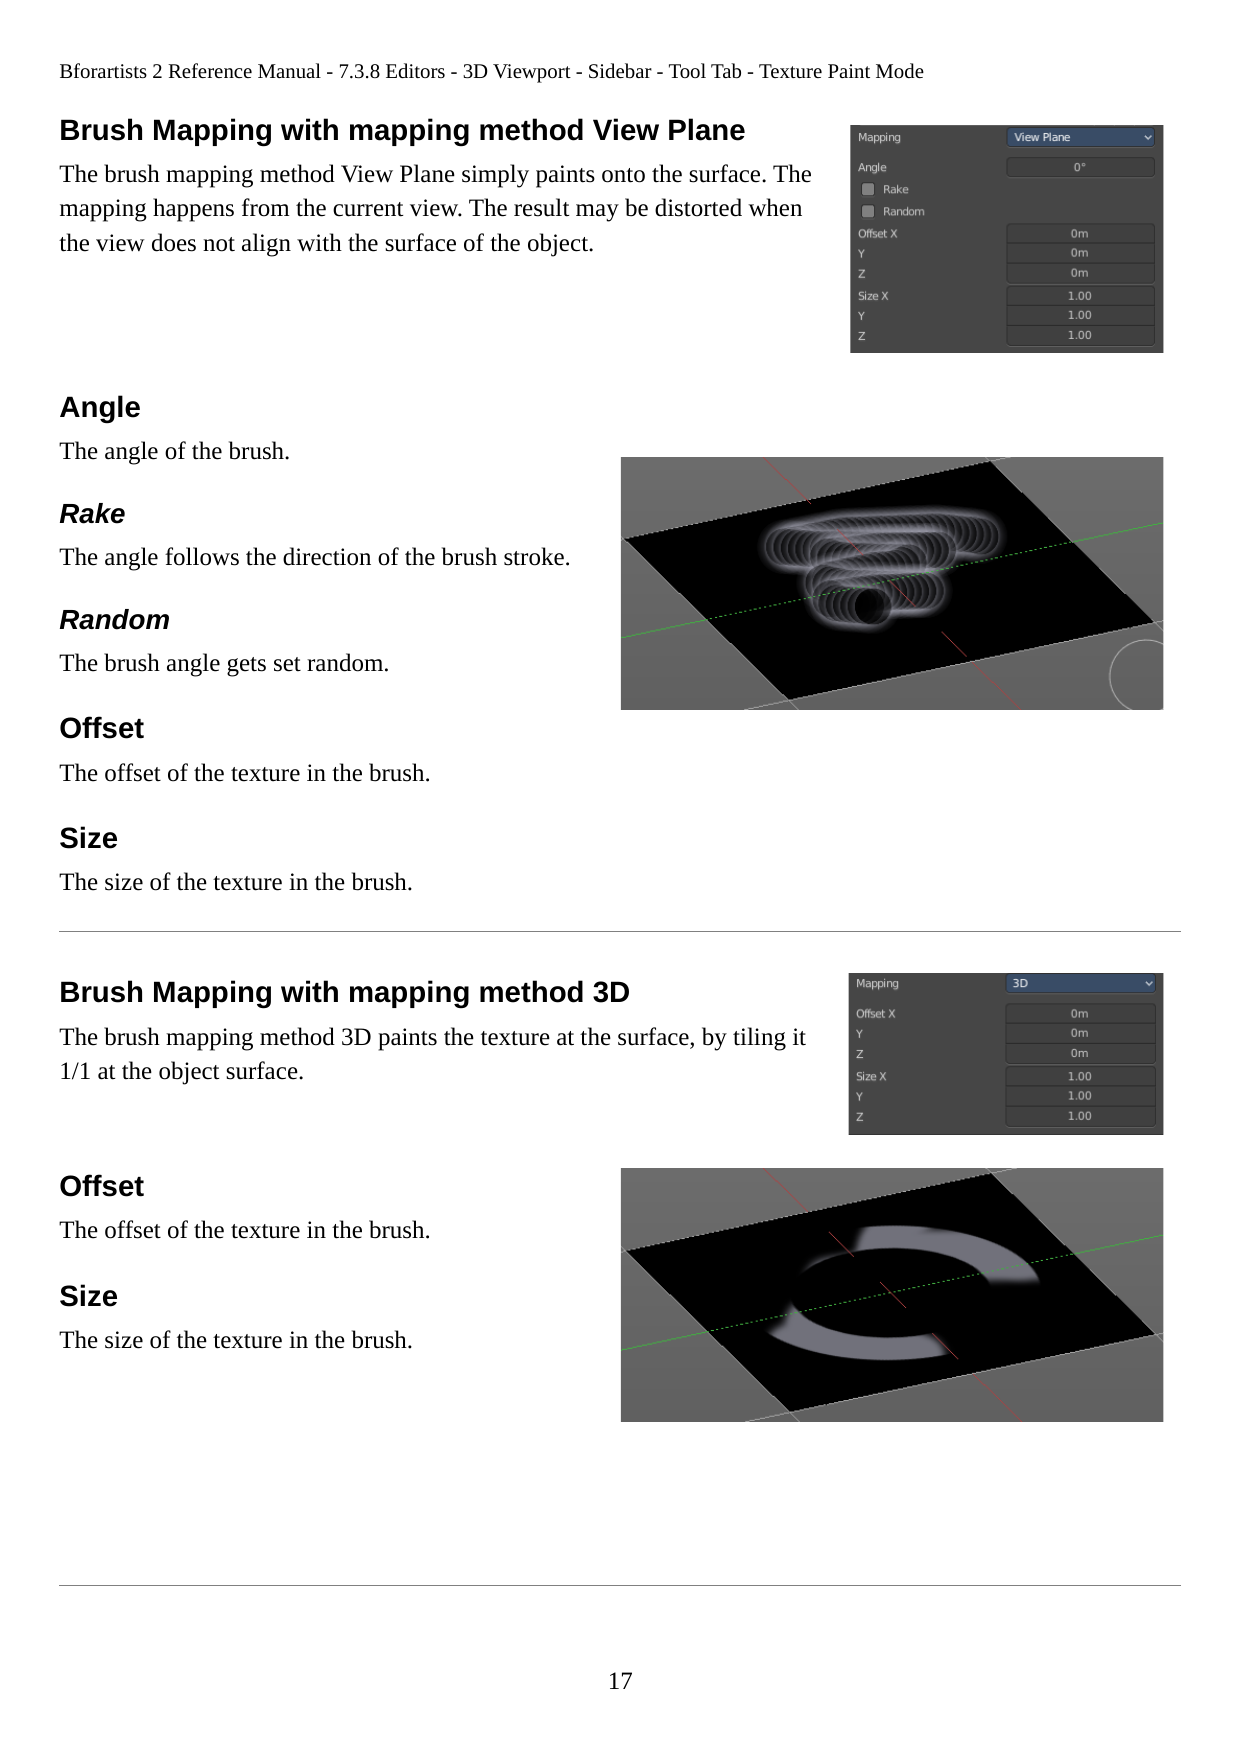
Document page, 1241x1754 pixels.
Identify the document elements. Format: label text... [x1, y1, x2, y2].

subtitle Rake [59, 497, 620, 529]
subtitle Brush Mapping with mapping method 3D [59, 975, 848, 1009]
picture [848, 973, 1164, 1135]
subtitle [1164, 603, 1181, 635]
text The brush mapping method View Plane simply paints onto the surface. The mapping happens from the current view. The result may be distorted when the view does not align with the surface of the object. [59, 159, 850, 257]
picture [850, 125, 1164, 353]
text The offset of the texture in the brush. [59, 758, 1181, 786]
subtitle Random [59, 603, 620, 635]
subtitle Offset [59, 1169, 620, 1202]
text The angle of the brush. [59, 436, 1181, 464]
subtitle Offset [59, 711, 1181, 745]
subtitle [1164, 497, 1181, 529]
text The brush mapping method 3D paints the texture at the surface, by tiling it 1/1 at the object surface. [59, 1022, 848, 1085]
subtitle Angle [59, 389, 1181, 423]
text The offset of the texture in the brush. [59, 1215, 620, 1244]
picture [620, 457, 1164, 710]
text The size of the texture in the brush. [59, 867, 1181, 896]
text The angle follows the direction of the brush stroke. [59, 542, 620, 571]
subtitle [1164, 1169, 1181, 1202]
text The size of the texture in the brush. [59, 1325, 620, 1354]
subtitle [1164, 1279, 1181, 1312]
subtitle Brush Mapping with mapping method View Plane [59, 113, 1181, 146]
subtitle Size [59, 821, 1181, 855]
subtitle Size [59, 1279, 620, 1312]
picture [620, 1168, 1164, 1422]
text The brush angle gets set random. [59, 648, 620, 676]
